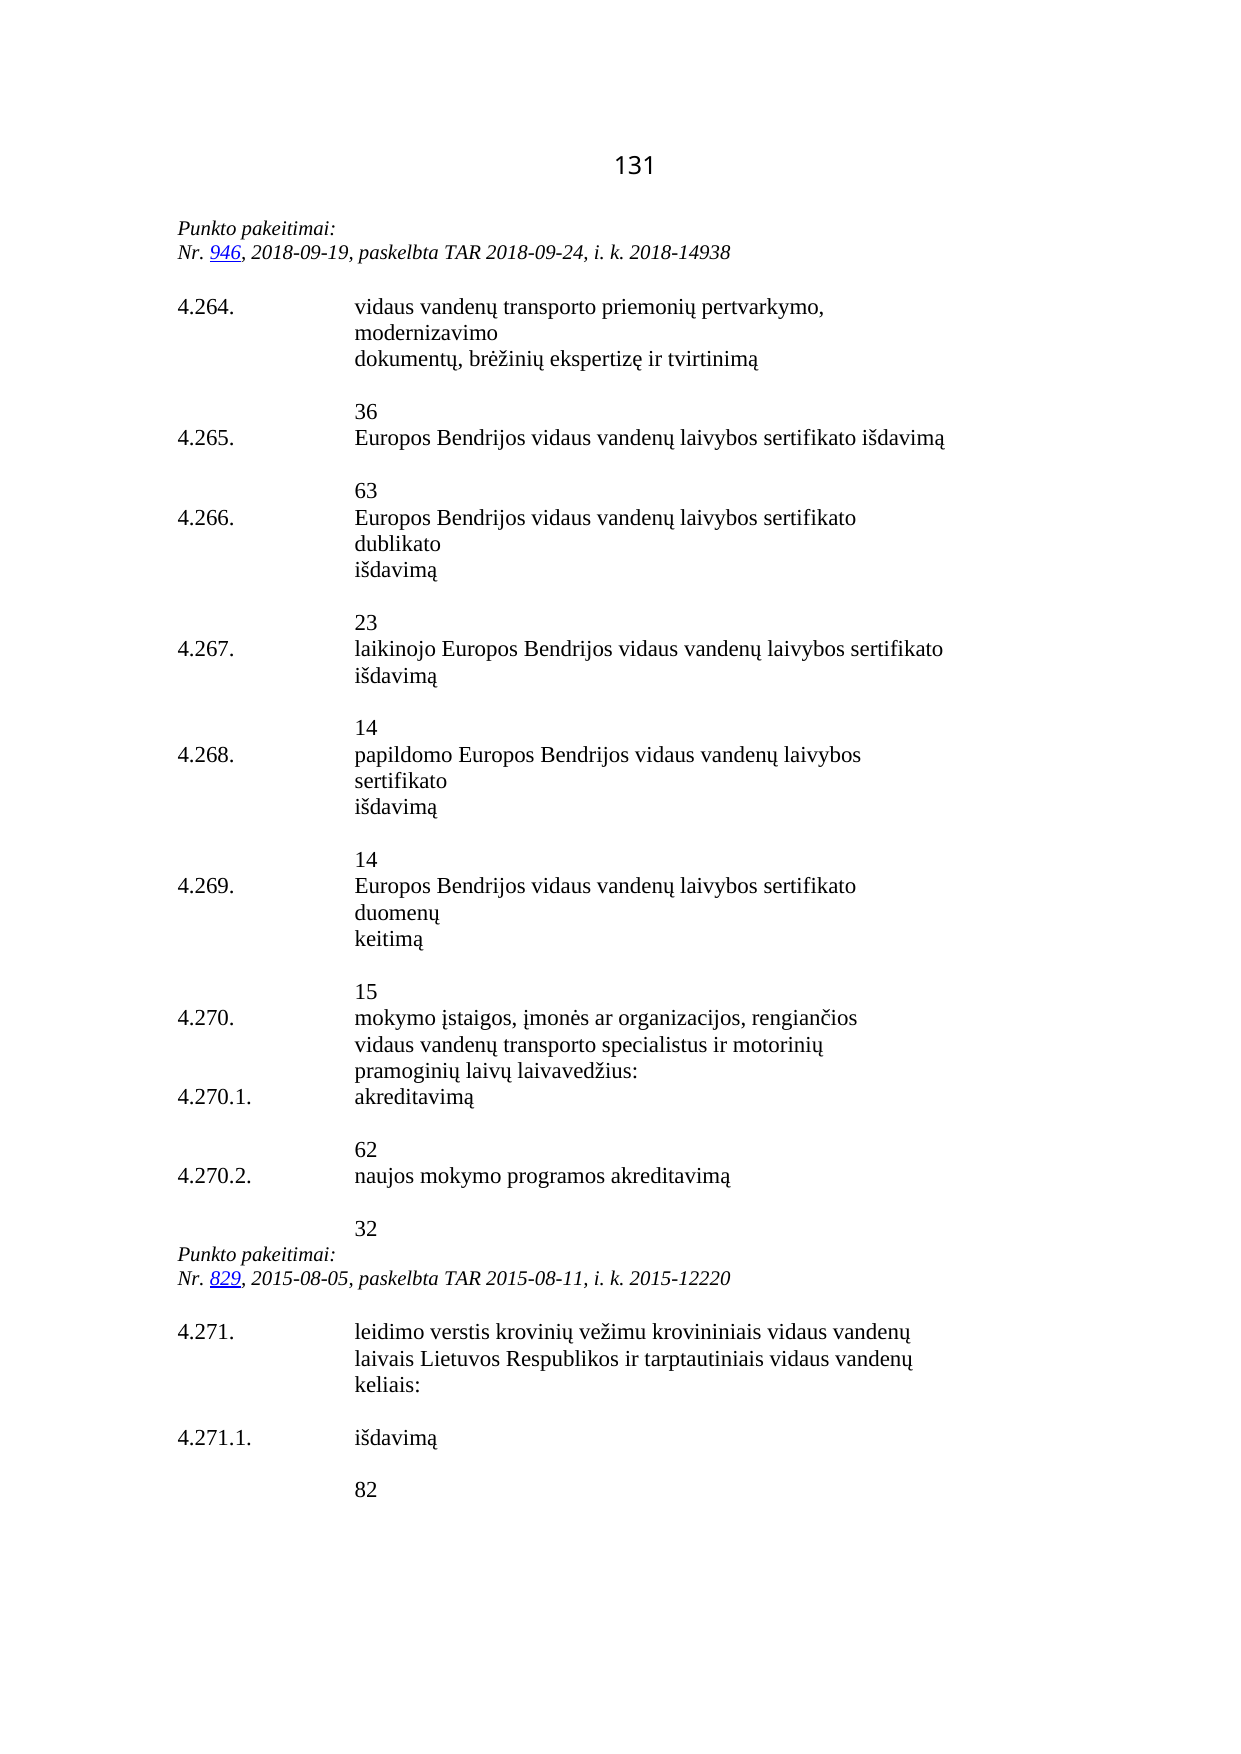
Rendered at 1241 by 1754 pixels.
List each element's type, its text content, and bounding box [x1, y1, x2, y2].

text dokumentų, brėžinių ekspertizę ir tvirtinimą 36 [354, 345, 945, 424]
text 4.268. papildomo Europos Bendrijos vidaus vandenų laivybos sertifikato [177, 741, 945, 793]
text Nr. 829, 2015-08-05, paskelbta TAR 2015-08-11, i. k. 2015-12220 [177, 1266, 1093, 1289]
text Punkto pakeitimai: [177, 1241, 1093, 1266]
text keitimą 15 [354, 925, 945, 1004]
text Punkto pakeitimai: [177, 216, 1093, 240]
text 4.264. vidaus vandenų transporto priemonių pertvarkymo, modernizavimo [177, 293, 945, 345]
text pramoginių laivų laivavedžius: [354, 1057, 886, 1083]
text 4.270.2. naujos mokymo programos akreditavimą 32 [177, 1162, 886, 1241]
text 4.265. Europos Bendrijos vidaus vandenų laivybos sertifikato išdavimą 63 [177, 424, 945, 503]
text Nr. 946, 2018-09-19, paskelbta TAR 2018-09-24, i. k. 2018-14938 [177, 240, 1093, 264]
text 4.270.1. akreditavimą 62 [177, 1083, 886, 1162]
text išdavimą 14 [354, 793, 945, 872]
text keliais: [354, 1371, 945, 1424]
text 4.267. laikinojo Europos Bendrijos vidaus vandenų laivybos sertifikato [177, 635, 945, 662]
text išdavimą 23 [354, 556, 945, 635]
text 4.271.1. išdavimą 82 [177, 1424, 945, 1503]
text 4.269. Europos Bendrijos vidaus vandenų laivybos sertifikato duomenų [177, 872, 945, 925]
text išdavimą 14 [354, 662, 945, 741]
text 4.270. mokymo įstaigos, įmonės ar organizacijos, rengiančios [177, 1004, 886, 1031]
text 4.271. leidimo verstis krovinių vežimu krovininiais vidaus vandenų [177, 1318, 945, 1345]
text vidaus vandenų transporto specialistus ir motorinių [354, 1031, 886, 1057]
text laivais Lietuvos Respublikos ir tarptautiniais vidaus vandenų [354, 1345, 945, 1371]
text 4.266. Europos Bendrijos vidaus vandenų laivybos sertifikato dublikato [177, 503, 945, 556]
